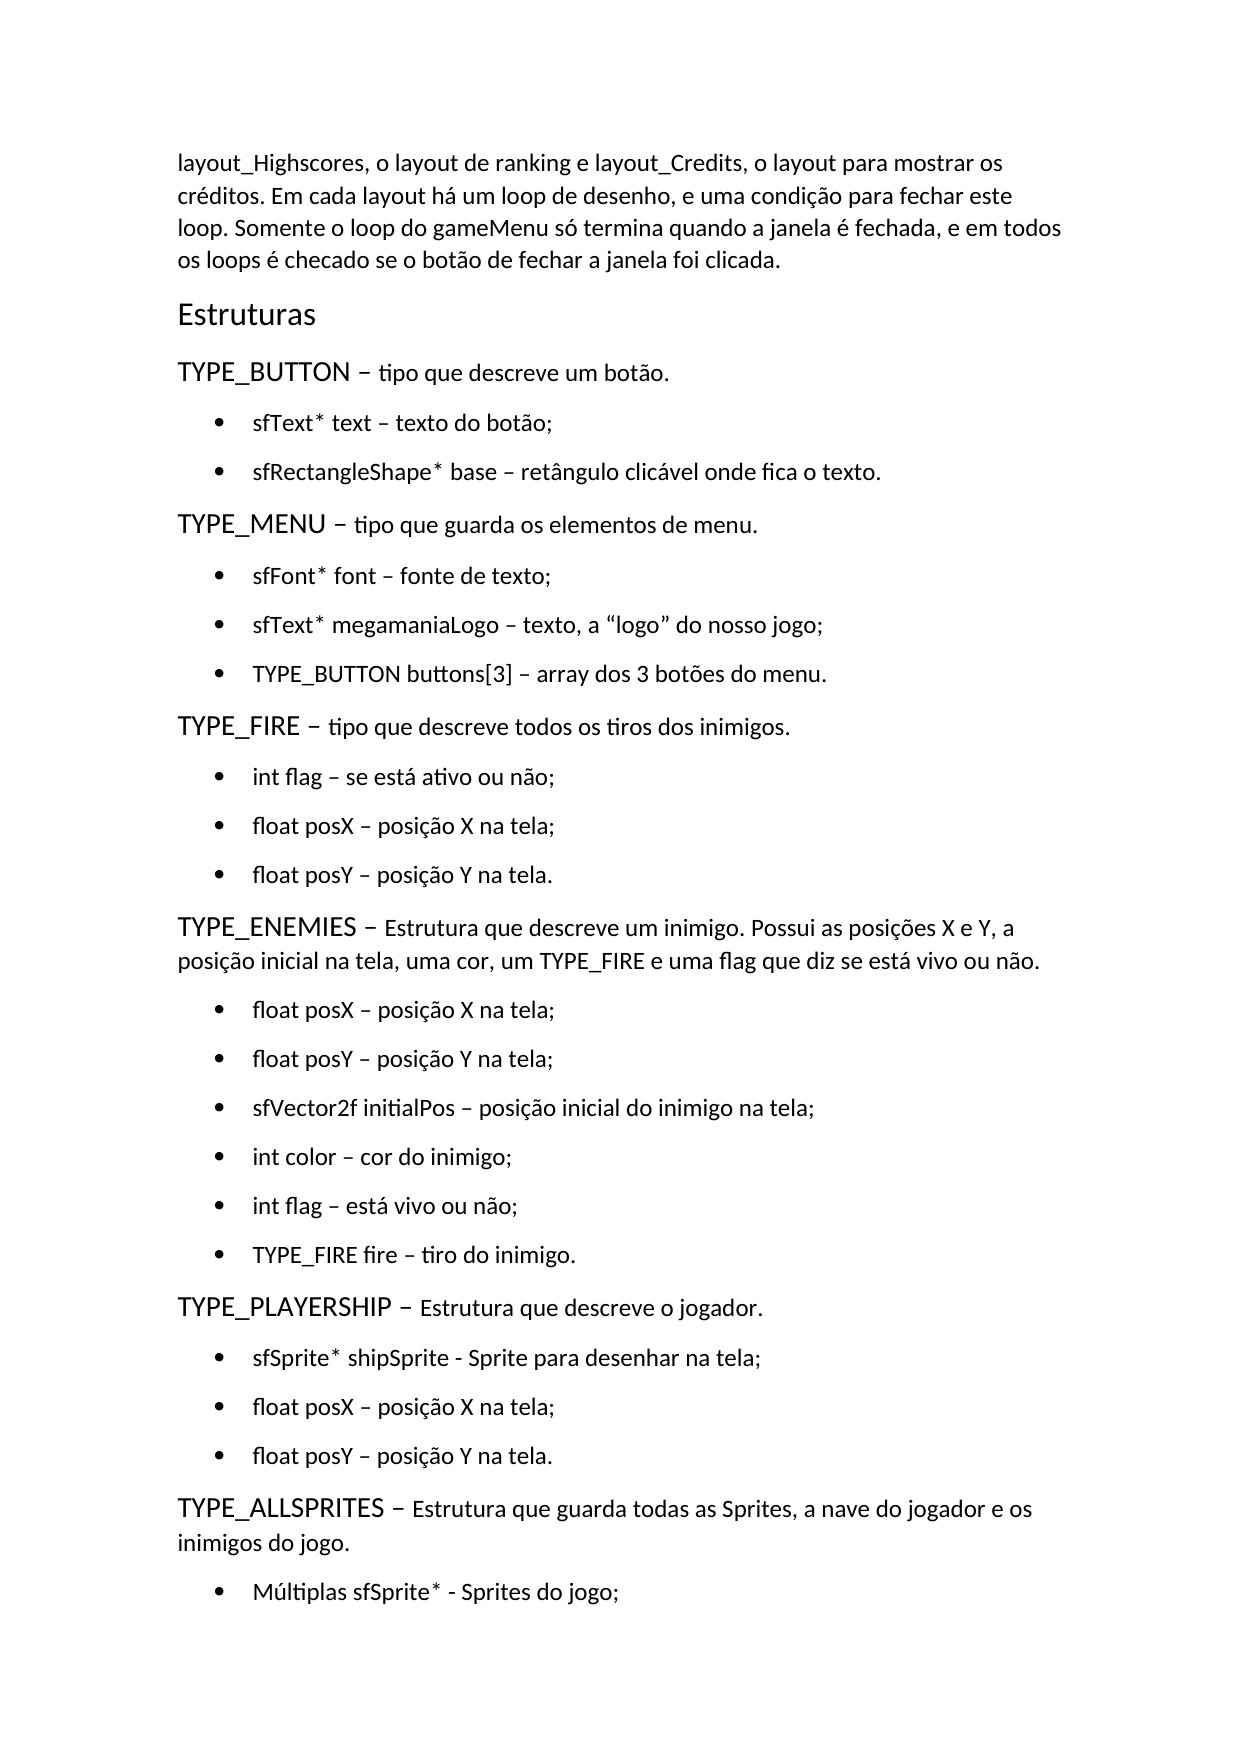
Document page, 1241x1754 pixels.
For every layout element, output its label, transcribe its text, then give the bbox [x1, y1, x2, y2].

list float posY – posição Y na tela. [215, 1440, 1063, 1471]
list int flag – está vivo ou não; [215, 1190, 1063, 1221]
text TYPE_BUTTON – tipo que descreve um botão. [177, 353, 1063, 389]
text TYPE_ALLSPRITES – Estrutura que guarda todas as Sprites, a nave do jogador e os inimigos do jogo. [177, 1489, 1063, 1557]
text TYPE_ENEMIES – Estrutura que descreve um inimigo. Possui as posições X e Y, a posição inicial na tela, uma cor, um TYPE_FIRE e uma flag que diz se está vivo ou não. [177, 908, 1063, 976]
list Múltiplas sfSprite* - Sprites do jogo; [215, 1576, 1063, 1606]
text layout_Highscores, o layout de ranking e layout_Credits, o layout para mostrar os créditos. Em cada layout há um loop de desenho, e uma condição para fechar este loop. Somente o loop do gameMenu só termina quando a janela é fechada, e em todos os loops é checado se o botão de fechar a janela foi clicada. [177, 148, 1063, 275]
list TYPE_BUTTON buttons[3] – array dos 3 botões do menu. [215, 658, 1063, 688]
text TYPE_PLAYERSHIP – Estrutura que descreve o jogador. [177, 1288, 1063, 1324]
text TYPE_MENU – tipo que guarda os elementos de menu. [177, 506, 1063, 541]
text TYPE_FIRE – tipo que descreve todos os tiros dos inimigos. [177, 707, 1063, 742]
list sfSprite* shipSprite - Sprite para desenhar na tela; [215, 1342, 1063, 1373]
list int color – cor do inimigo; [215, 1141, 1063, 1172]
list float posX – posição X na tela; [215, 994, 1063, 1025]
list int flag – se está ativo ou não; [215, 761, 1063, 792]
list float posX – posição X na tela; [215, 810, 1063, 841]
list float posY – posição Y na tela. [215, 859, 1063, 889]
list TYPE_FIRE fire – tiro do inimigo. [215, 1239, 1063, 1270]
list sfText* text – texto do botão; [215, 408, 1063, 438]
list float posX – posição X na tela; [215, 1391, 1063, 1422]
list sfFont* font – fonte de texto; [215, 560, 1063, 590]
list sfText* megamaniaLogo – texto, a “logo” do nosso jogo; [215, 609, 1063, 639]
list float posY – posição Y na tela; [215, 1043, 1063, 1074]
list sfVector2f initialPos – posição inicial do inimigo na tela; [215, 1092, 1063, 1123]
text Estruturas [177, 293, 1063, 334]
list sfRectangleShape* base – retângulo clicável onde fica o texto. [215, 457, 1063, 487]
